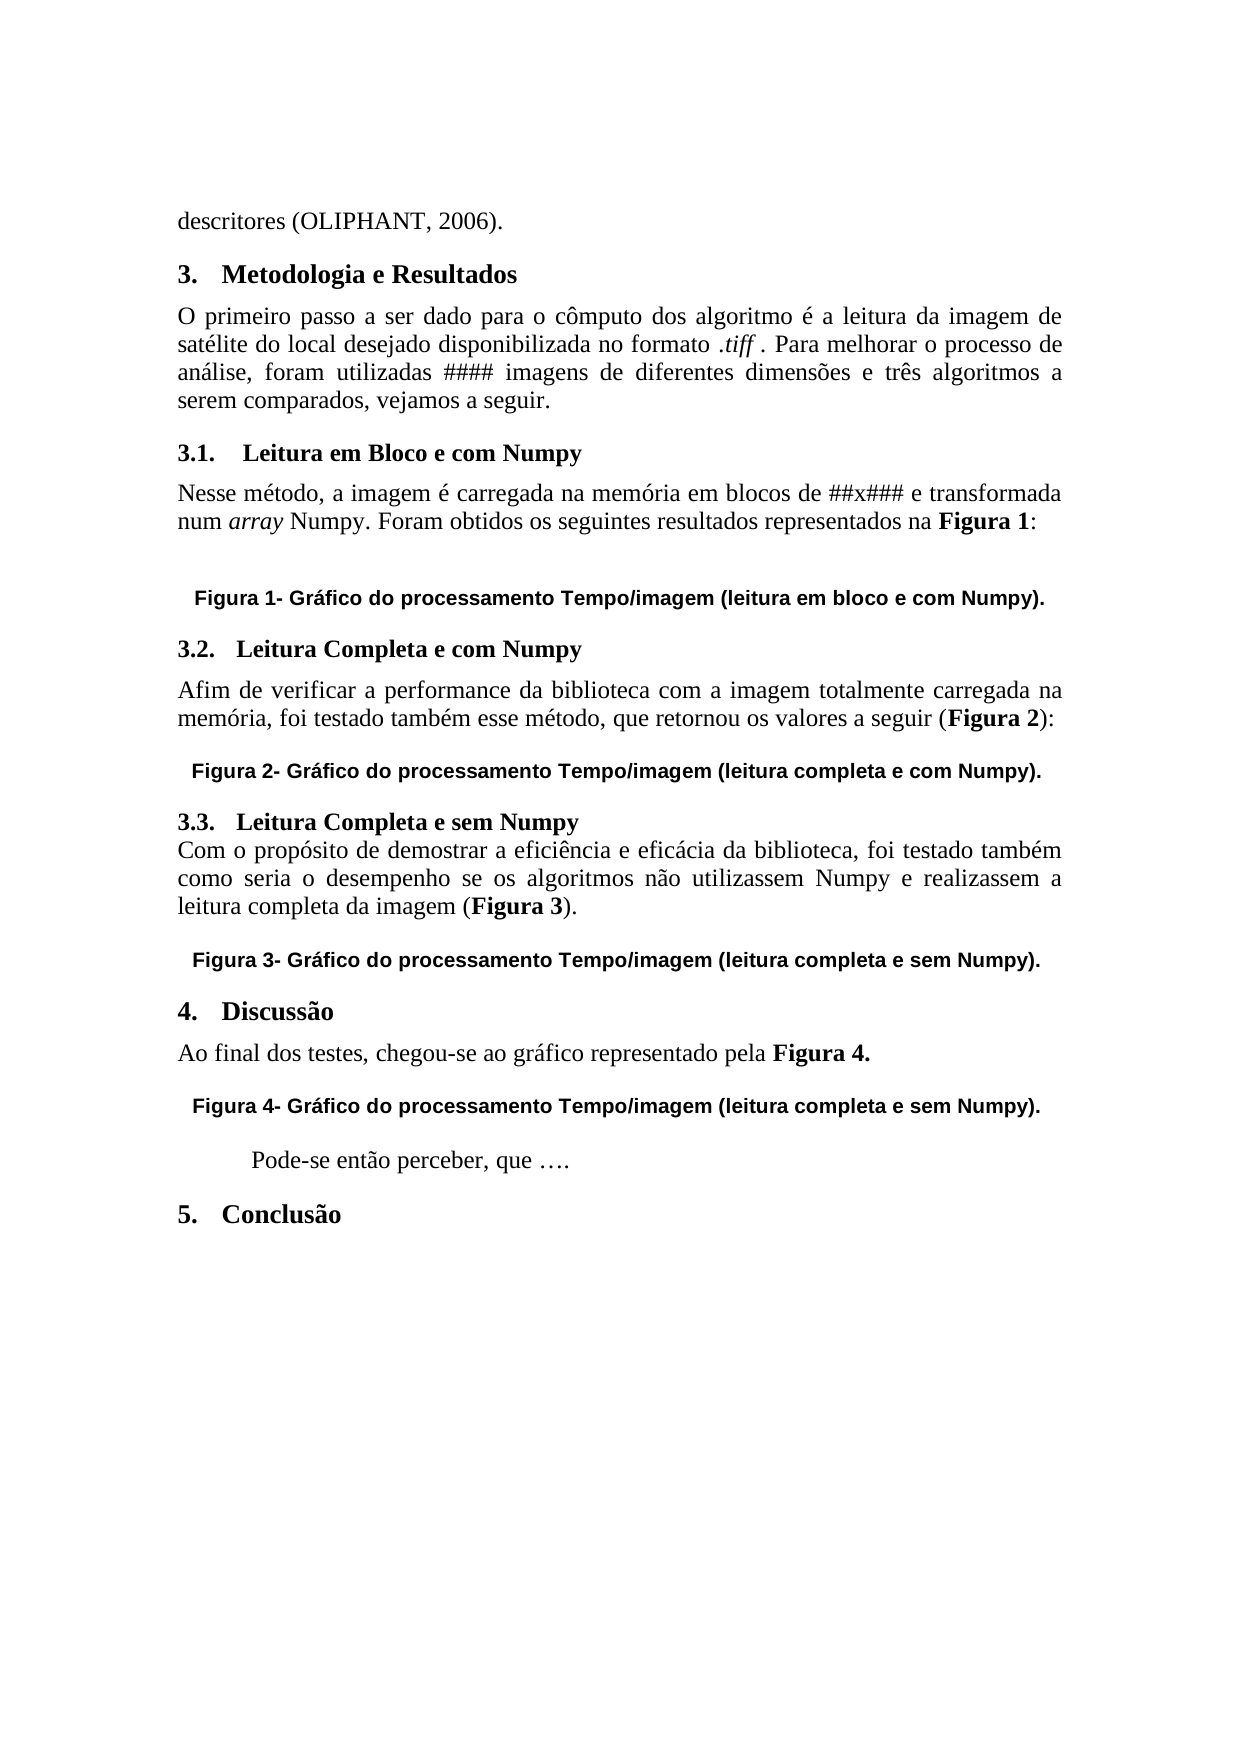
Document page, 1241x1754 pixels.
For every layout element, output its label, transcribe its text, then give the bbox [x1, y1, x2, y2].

text Figura 3- Gráfico do processamento Tempo/imagem (leitura completa e sem Numpy). [177, 948, 1063, 972]
title Conclusão [177, 1199, 1063, 1229]
text Afim de verificar a performance da biblioteca com a imagem totalmente carregada na memória, foi testado também esse método, que retornou os valores a seguir (Figura 2): [177, 676, 1063, 732]
text Pode-se então perceber, que …. [177, 1146, 1063, 1174]
text Figura 4- Gráfico do processamento Tempo/imagem (leitura completa e sem Numpy). [177, 1095, 1063, 1118]
text Ao final dos testes, chegou-se ao gráfico representado pela Figura 4. [177, 1039, 1063, 1067]
text descritores (OLIPHANT, 2006). [177, 207, 1063, 235]
title Leitura em Bloco e com Numpy [177, 439, 1063, 467]
title Metodologia e Resultados [177, 259, 1063, 289]
text Com o propósito de demostrar a eficiência e eficácia da biblioteca, foi testado também como seria o desempenho se os algoritmos não utilizassem Numpy e realizassem a leitura completa da imagem (Figura 3). [177, 836, 1063, 920]
text Figura 1- Gráfico do processamento Tempo/imagem (leitura em bloco e com Numpy). [177, 587, 1063, 610]
title Leitura Completa e com Numpy [177, 635, 1063, 663]
title Discussão [177, 996, 1063, 1026]
text Nesse método, a imagem é carregada na memória em blocos de ##x### e transformada num array Numpy. Foram obtidos os seguintes resultados representados na Figura 1: [177, 479, 1063, 535]
text O primeiro passo a ser dado para o cômputo dos algoritmo é a leitura da imagem de satélite do local desejado disponibilizada no formato .tiff . Para melhorar o processo de análise, foram utilizadas #### imagens de diferentes dimensões e três algoritmos a serem comparados, vejamos a seguir. [177, 302, 1063, 414]
text Figura 2- Gráfico do processamento Tempo/imagem (leitura completa e com Numpy). [177, 759, 1063, 783]
title Leitura Completa e sem Numpy [177, 808, 1063, 836]
